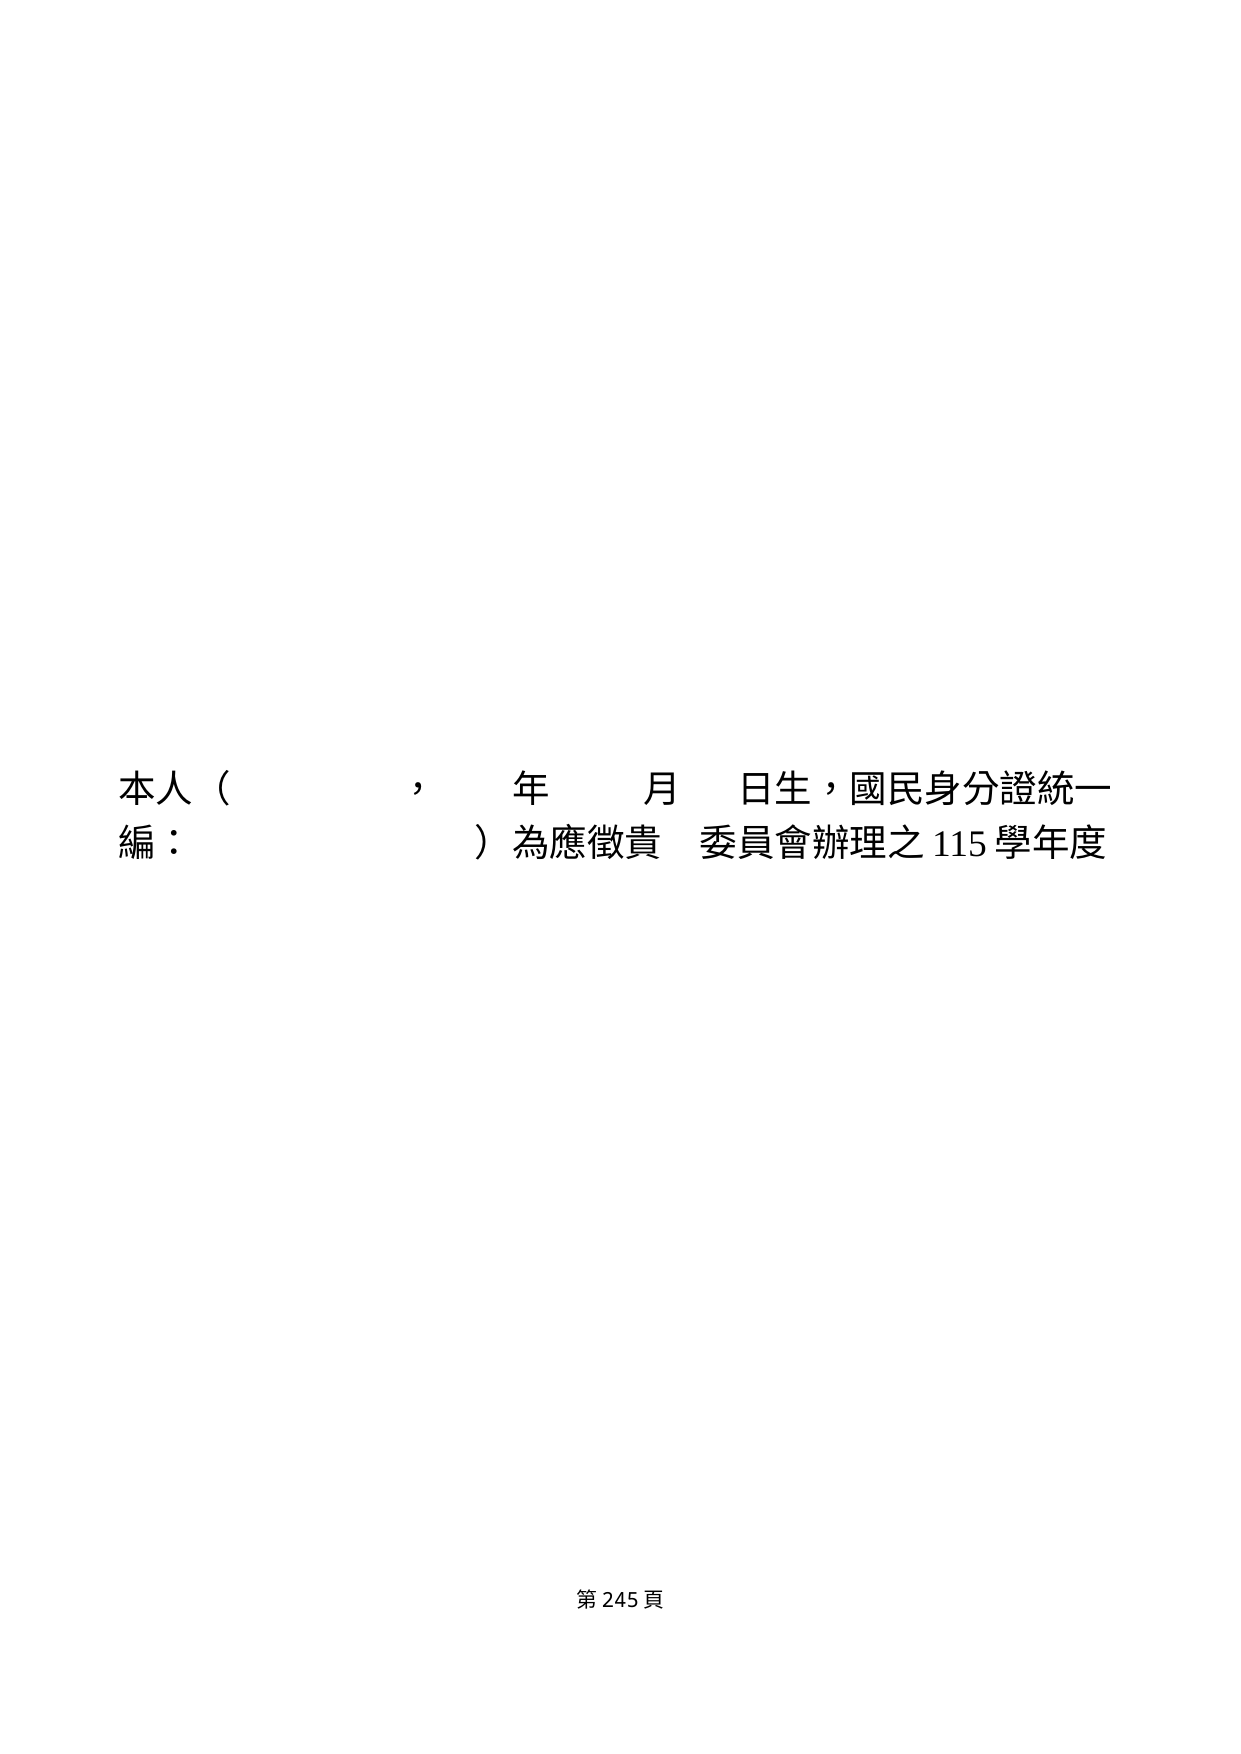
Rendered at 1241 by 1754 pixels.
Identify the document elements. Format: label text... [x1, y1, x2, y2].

text 本人（ ， 年 月 日生，國民身分證統一編： ）為應徵貴 委員會辦理之115學年度 [118, 758, 1122, 867]
